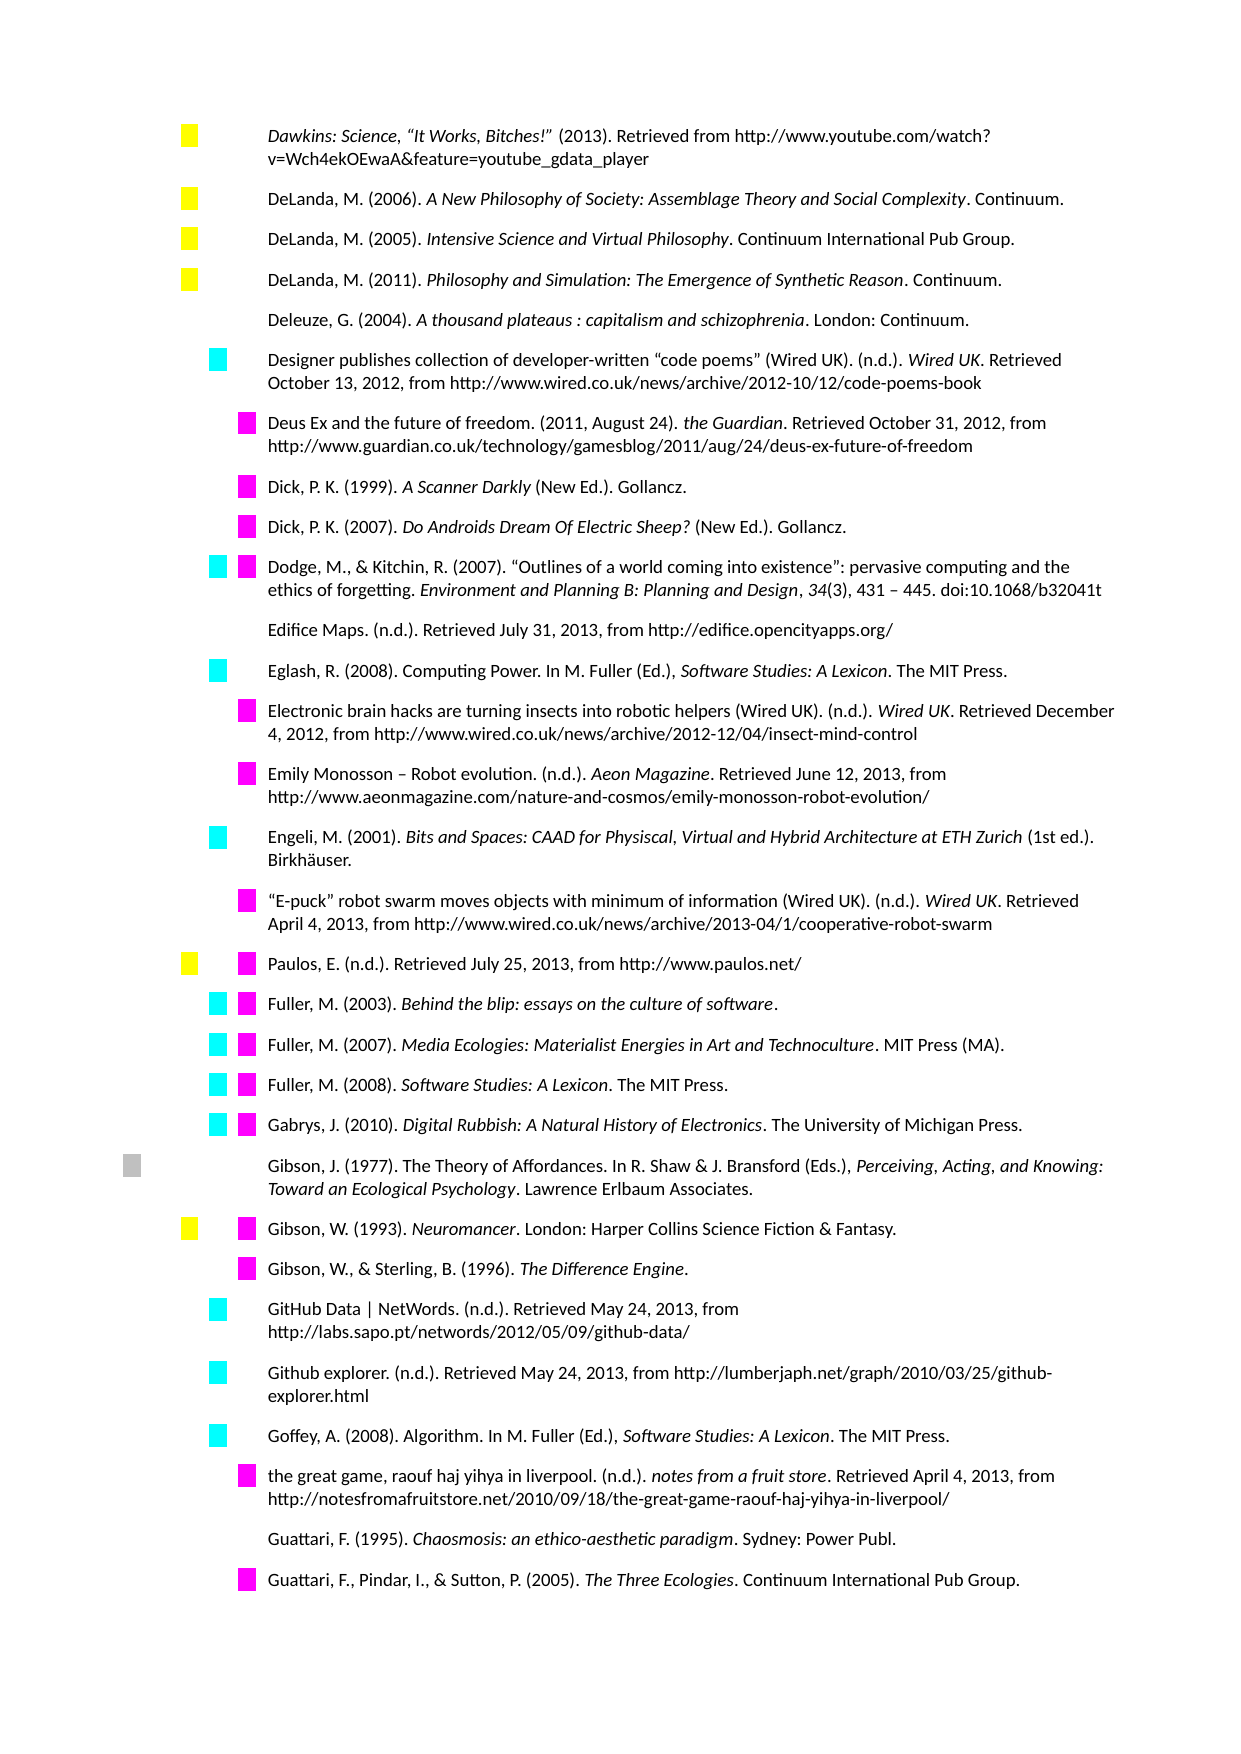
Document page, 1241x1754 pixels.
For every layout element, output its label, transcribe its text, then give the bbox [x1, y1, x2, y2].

table_cell [233, 406, 262, 469]
table_cell [204, 1522, 232, 1562]
table_cell [117, 1522, 147, 1562]
table_cell [204, 1562, 232, 1602]
table_cell Electronic brain hacks are turning insects into robotic helpers (Wired UK). (n.d.). Wired UK. Retrieved December 4, 2012, from http://www.wired.co.uk/news/archive/2012-12/04/insect-mind-control [262, 694, 1122, 757]
table_cell [117, 1148, 147, 1211]
table_cell [204, 262, 232, 302]
table_cell [233, 1108, 262, 1148]
table_cell [233, 946, 262, 987]
table_cell [175, 694, 204, 757]
table_cell [175, 653, 204, 693]
table_cell [147, 757, 175, 820]
table_cell [233, 1252, 262, 1292]
table_cell [204, 987, 232, 1027]
table_cell [147, 1108, 175, 1148]
table_cell the great game, raouf haj yihya in liverpool. (n.d.). notes from a fruit store. Retrieved April 4, 2013, from http://notesfromafruitstore.net/2010/09/18/the-great-game-raouf-haj-yihya-in-liverpool/ [262, 1459, 1122, 1522]
table_cell [117, 820, 147, 883]
table_cell [117, 302, 147, 343]
table_cell [233, 1459, 262, 1522]
table_cell [204, 1292, 232, 1355]
table_cell [204, 406, 232, 469]
table_cell [117, 1418, 147, 1459]
table_cell [147, 222, 175, 262]
table_cell [117, 509, 147, 550]
table_cell Dick, P. K. (1999). A Scanner Darkly (New Ed.). Gollancz. [262, 469, 1122, 509]
table_cell [147, 1252, 175, 1292]
table_cell [204, 222, 232, 262]
table_cell [175, 1211, 204, 1252]
table_cell [117, 550, 147, 613]
table_cell [147, 262, 175, 302]
table_cell “E-puck” robot swarm moves objects with minimum of information (Wired UK). (n.d.). Wired UK. Retrieved April 4, 2013, from http://www.wired.co.uk/news/archive/2013-04/1/cooperative-robot-swarm [262, 883, 1122, 946]
table_cell [204, 1108, 232, 1148]
table_cell [233, 1418, 262, 1459]
table_cell [233, 550, 262, 613]
table_cell [147, 181, 175, 222]
table_cell [117, 262, 147, 302]
table_cell [117, 469, 147, 509]
table_cell [147, 1459, 175, 1522]
table_cell [204, 1252, 232, 1292]
table_cell [175, 1562, 204, 1602]
table_cell [117, 757, 147, 820]
table_cell Paulos, E. (n.d.). Retrieved July 25, 2013, from http://www.paulos.net/ [262, 946, 1122, 987]
table_cell [117, 181, 147, 222]
table_cell [147, 987, 175, 1027]
table_cell Gabrys, J. (2010). Digital Rubbish: A Natural History of Electronics. The University of Michigan Press. [262, 1108, 1122, 1148]
table_cell [233, 262, 262, 302]
table_cell [117, 1562, 147, 1602]
table_cell [147, 694, 175, 757]
table_cell [233, 509, 262, 550]
table_cell [175, 118, 204, 181]
table_cell [204, 343, 232, 406]
table_cell [204, 757, 232, 820]
table_cell [175, 1418, 204, 1459]
table_cell [147, 1562, 175, 1602]
table_cell [233, 1292, 262, 1355]
table_cell Gibson, W., & Sterling, B. (1996). The Difference Engine. [262, 1252, 1122, 1292]
table_cell [175, 613, 204, 653]
table_cell GitHub Data | NetWords. (n.d.). Retrieved May 24, 2013, from http://labs.sapo.pt/networds/2012/05/09/github-data/ [262, 1292, 1122, 1355]
table_cell [204, 469, 232, 509]
table_cell [233, 222, 262, 262]
table_cell [147, 550, 175, 613]
table_cell Edifice Maps. (n.d.). Retrieved July 31, 2013, from http://edifice.opencityapps.org/ [262, 613, 1122, 653]
table_cell [175, 1292, 204, 1355]
table_cell [175, 1355, 204, 1418]
table_cell [175, 1068, 204, 1108]
table_cell Dawkins: Science, “It Works, Bitches!” (2013). Retrieved from http://www.youtube.com/watch?v=Wch4ekOEwaA&feature=youtube_gdata_player [262, 118, 1122, 181]
table_cell Designer publishes collection of developer-written “code poems” (Wired UK). (n.d.). Wired UK. Retrieved October 13, 2012, from http://www.wired.co.uk/news/archive/2012-10/12/code-poems-book [262, 343, 1122, 406]
table_cell [233, 1211, 262, 1252]
table_cell [204, 1418, 232, 1459]
table_cell [147, 820, 175, 883]
table_cell [233, 820, 262, 883]
table_cell [117, 694, 147, 757]
table_cell [147, 946, 175, 987]
table_cell [233, 883, 262, 946]
table_cell [117, 118, 147, 181]
table_cell [117, 406, 147, 469]
table_cell [117, 653, 147, 693]
table_cell [204, 118, 232, 181]
table_cell [233, 987, 262, 1027]
table_cell [117, 1068, 147, 1108]
table_cell [204, 946, 232, 987]
table_cell Guattari, F. (1995). Chaosmosis: an ethico-aesthetic paradigm. Sydney: Power Publ. [262, 1522, 1122, 1562]
table_cell [204, 613, 232, 653]
table_cell DeLanda, M. (2006). A New Philosophy of Society: Assemblage Theory and Social Complexity. Continuum. [262, 181, 1122, 222]
table_cell [147, 613, 175, 653]
table_cell [233, 694, 262, 757]
table_cell Fuller, M. (2008). Software Studies: A Lexicon. The MIT Press. [262, 1068, 1122, 1108]
table_cell [233, 343, 262, 406]
table_cell [117, 343, 147, 406]
table_cell [204, 653, 232, 693]
table_cell Gibson, J. (1977). The Theory of Affordances. In R. Shaw & J. Bransford (Eds.), Perceiving, Acting, and Knowing: Toward an Ecological Psychology. Lawrence Erlbaum Associates. [262, 1148, 1122, 1211]
table_cell [147, 469, 175, 509]
table_cell [204, 1355, 232, 1418]
table_cell [204, 302, 232, 343]
table_cell Dick, P. K. (2007). Do Androids Dream Of Electric Sheep? (New Ed.). Gollancz. [262, 509, 1122, 550]
table_cell [175, 302, 204, 343]
table_cell [147, 1355, 175, 1418]
table_cell [175, 181, 204, 222]
table_cell [117, 987, 147, 1027]
table_cell Engeli, M. (2001). Bits and Spaces: CAAD for Physiscal, Virtual and Hybrid Architecture at ETH Zurich (1st ed.). Birkhäuser. [262, 820, 1122, 883]
table_cell [175, 343, 204, 406]
table_cell [117, 1252, 147, 1292]
table_cell [204, 820, 232, 883]
table_cell [204, 1211, 232, 1252]
table_cell Goffey, A. (2008). Algorithm. In M. Fuller (Ed.), Software Studies: A Lexicon. The MIT Press. [262, 1418, 1122, 1459]
table_cell [147, 1211, 175, 1252]
table_cell [233, 1355, 262, 1418]
table_cell [175, 262, 204, 302]
table_cell [233, 302, 262, 343]
table_cell [175, 987, 204, 1027]
table_cell [204, 509, 232, 550]
table_cell Deleuze, G. (2004). A thousand plateaus : capitalism and schizophrenia. London: Continuum. [262, 302, 1122, 343]
table_cell [117, 1108, 147, 1148]
table_cell [117, 1355, 147, 1418]
table_cell [147, 1027, 175, 1067]
table_cell [117, 883, 147, 946]
table_cell [147, 302, 175, 343]
table_cell [233, 181, 262, 222]
table_cell [175, 1459, 204, 1522]
table_cell Github explorer. (n.d.). Retrieved May 24, 2013, from http://lumberjaph.net/graph/2010/03/25/github-explorer.html [262, 1355, 1122, 1418]
table_cell [117, 1027, 147, 1067]
table_cell [233, 118, 262, 181]
table_cell [175, 509, 204, 550]
table_cell [175, 1252, 204, 1292]
table_cell Fuller, M. (2003). Behind the blip: essays on the culture of software. [262, 987, 1122, 1027]
table_cell [147, 883, 175, 946]
table_cell [147, 509, 175, 550]
table_cell Dodge, M., & Kitchin, R. (2007). “Outlines of a world coming into existence”: pervasive computing and the ethics of forgetting. Environment and Planning B: Planning and Design, 34(3), 431 – 445. doi:10.1068/b32041t [262, 550, 1122, 613]
table_cell [204, 883, 232, 946]
table_cell [147, 118, 175, 181]
table_cell [175, 883, 204, 946]
table_cell [204, 694, 232, 757]
table_cell [204, 181, 232, 222]
table_cell [117, 1292, 147, 1355]
table_cell [175, 1148, 204, 1211]
table_cell [175, 1108, 204, 1148]
table_cell [233, 1148, 262, 1211]
table_cell [175, 1522, 204, 1562]
table_cell [117, 1211, 147, 1252]
table_cell [117, 946, 147, 987]
table_cell [204, 1027, 232, 1067]
table_cell Fuller, M. (2007). Media Ecologies: Materialist Energies in Art and Technoculture. MIT Press (MA). [262, 1027, 1122, 1067]
table_cell [147, 1418, 175, 1459]
table_cell [147, 406, 175, 469]
table_cell [117, 222, 147, 262]
table_cell [175, 406, 204, 469]
table_cell [175, 820, 204, 883]
table_cell [147, 1522, 175, 1562]
table_cell [204, 550, 232, 613]
table_cell Eglash, R. (2008). Computing Power. In M. Fuller (Ed.), Software Studies: A Lexicon. The MIT Press. [262, 653, 1122, 693]
table_cell [147, 1148, 175, 1211]
table_cell [175, 469, 204, 509]
table_cell [233, 653, 262, 693]
table_cell [233, 1027, 262, 1067]
table_cell [147, 653, 175, 693]
table_cell [233, 1068, 262, 1108]
table_cell [233, 469, 262, 509]
table_cell Guattari, F., Pindar, I., & Sutton, P. (2005). The Three Ecologies. Continuum International Pub Group. [262, 1562, 1122, 1602]
table_cell [117, 1459, 147, 1522]
table_cell [175, 222, 204, 262]
table_cell [233, 1522, 262, 1562]
table_cell [204, 1148, 232, 1211]
table_cell [147, 343, 175, 406]
table_cell DeLanda, M. (2005). Intensive Science and Virtual Philosophy. Continuum International Pub Group. [262, 222, 1122, 262]
table_cell Gibson, W. (1993). Neuromancer. London: Harper Collins Science Fiction & Fantasy. [262, 1211, 1122, 1252]
table_cell Deus Ex and the future of freedom. (2011, August 24). the Guardian. Retrieved October 31, 2012, from http://www.guardian.co.uk/technology/gamesblog/2011/aug/24/deus-ex-future-of-freedom [262, 406, 1122, 469]
table_cell [175, 1027, 204, 1067]
table_cell [233, 613, 262, 653]
table_cell [117, 613, 147, 653]
table_cell [233, 757, 262, 820]
table_cell [204, 1459, 232, 1522]
table_cell DeLanda, M. (2011). Philosophy and Simulation: The Emergence of Synthetic Reason. Continuum. [262, 262, 1122, 302]
table_cell [175, 757, 204, 820]
table_cell [175, 946, 204, 987]
table_cell Emily Monosson – Robot evolution. (n.d.). Aeon Magazine. Retrieved June 12, 2013, from http://www.aeonmagazine.com/nature-and-cosmos/emily-monosson-robot-evolution/ [262, 757, 1122, 820]
table_cell [175, 550, 204, 613]
table_cell [233, 1562, 262, 1602]
table_cell [204, 1068, 232, 1108]
table_cell [147, 1292, 175, 1355]
table_cell [147, 1068, 175, 1108]
